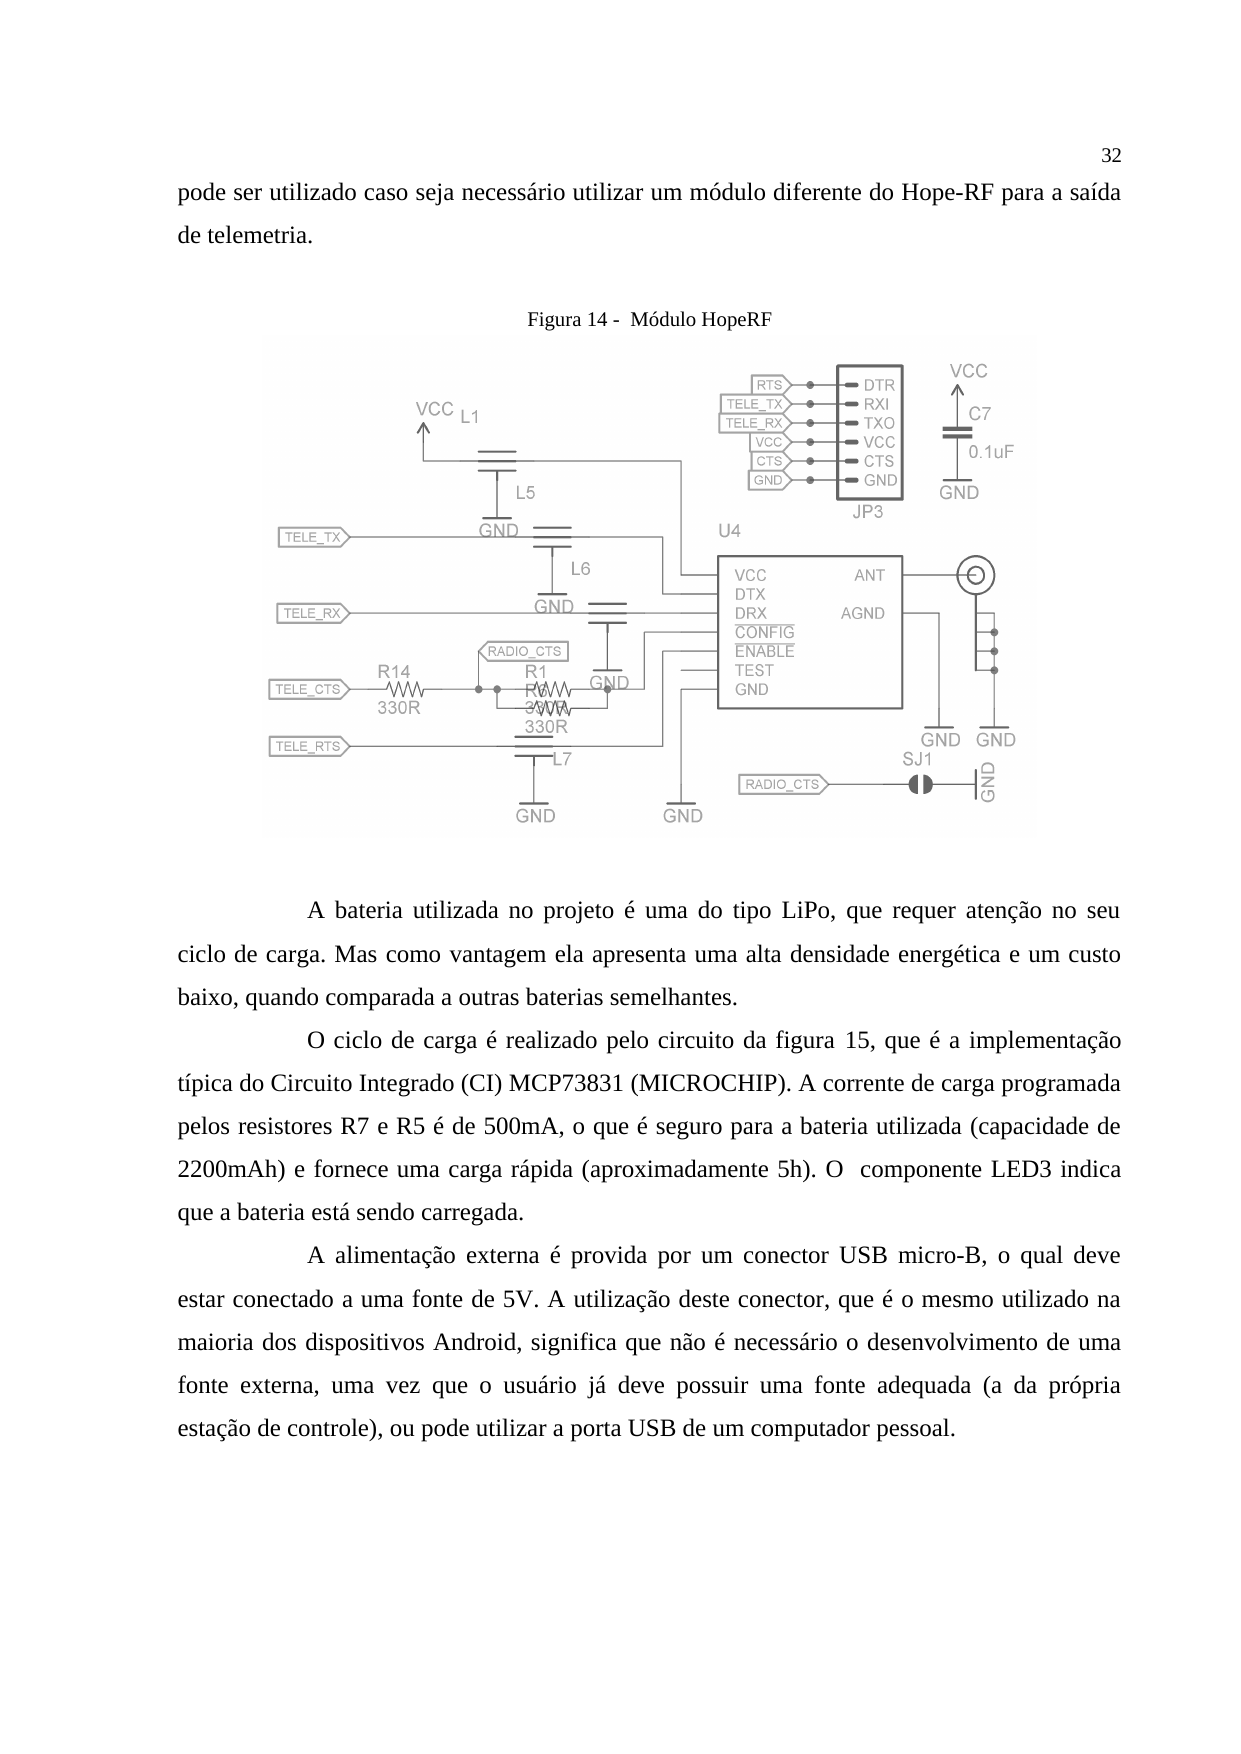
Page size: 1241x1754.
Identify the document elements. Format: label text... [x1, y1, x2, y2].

list Módulo HopeRF [177, 307, 1122, 331]
text O ciclo de carga é realizado pelo circuito da figura 15, que é a implementação típica do Circuito Integrado (CI) MCP73831 (MICROCHIP). A corrente de carga programada pelos resistores R7 e R5 é de 500mA, o que é seguro para a bateria utilizada (capacidade de 2200mAh) e fornece uma carga rápida (aproximadamente 5h). O componente LED3 indica que a bateria está sendo carregada. [177, 1025, 1122, 1226]
text A alimentação externa é provida por um conector USB micro-B, o qual deve estar conectado a uma fonte de 5V. A utilização deste conector, que é o mesmo utilizado na maioria dos dispositivos Android, significa que não é necessário o desenvolvimento de uma fonte externa, uma vez que o usuário já deve possuir uma fonte adequada (a da própria estação de controle), ou pode utilizar a porta USB de um computador pessoal. [177, 1241, 1122, 1442]
text A bateria utilizada no projeto é uma do tipo LiPo, que requer atenção no seu ciclo de carga. Mas como vantagem ela apresenta uma alta densidade energética e um custo baixo, quando comparada a outras baterias semelhantes. [177, 896, 1122, 1011]
text pode ser utilizado caso seja necessário utilizar um módulo diferente do Hope-RF para a saída de telemetria. [177, 177, 1122, 249]
